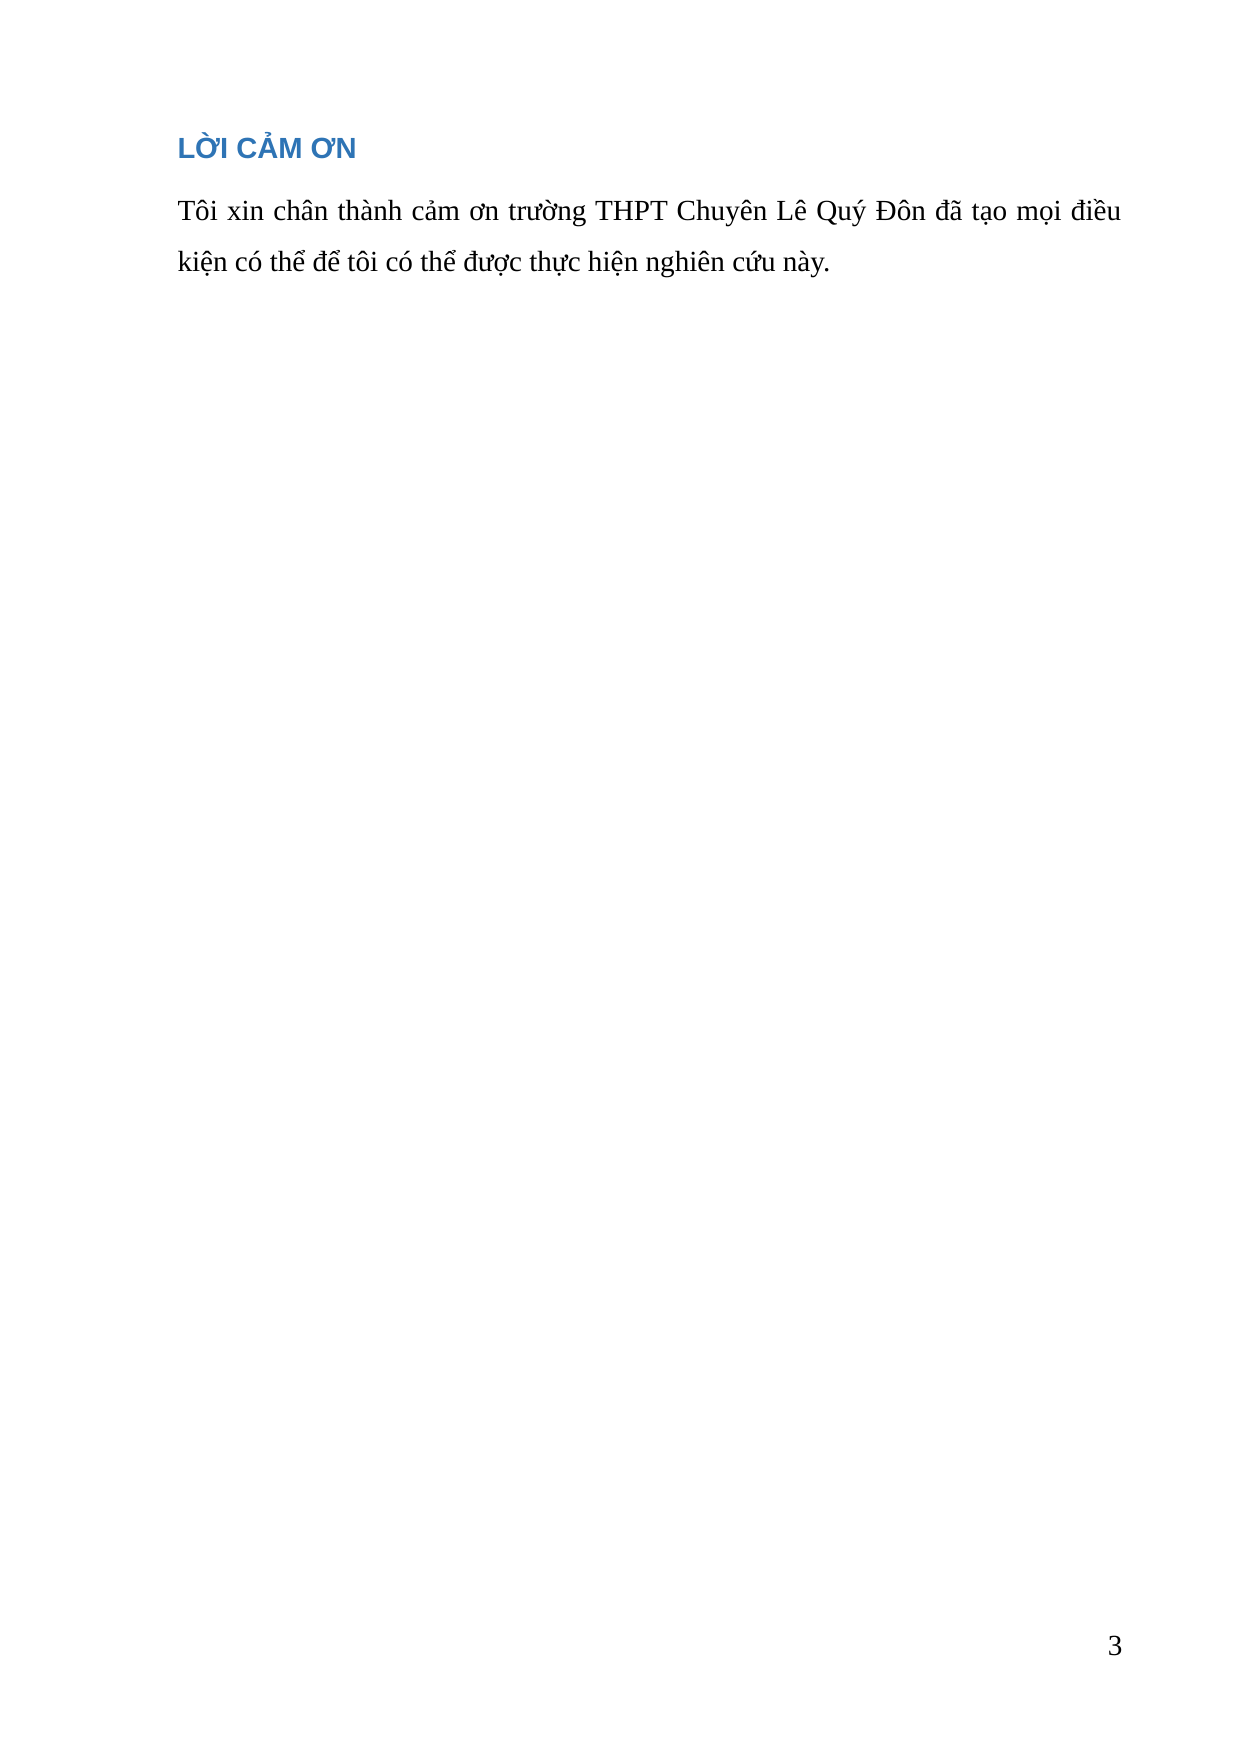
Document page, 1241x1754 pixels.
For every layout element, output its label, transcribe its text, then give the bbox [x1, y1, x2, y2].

subtitle LỜI CẢM ƠN [177, 131, 1122, 164]
text Tôi xin chân thành cảm ơn trường THPT Chuyên Lê Quý Đôn đã tạo mọi điều kiện có thể để tôi có thể được thực hiện nghiên cứu này. [177, 193, 1122, 277]
